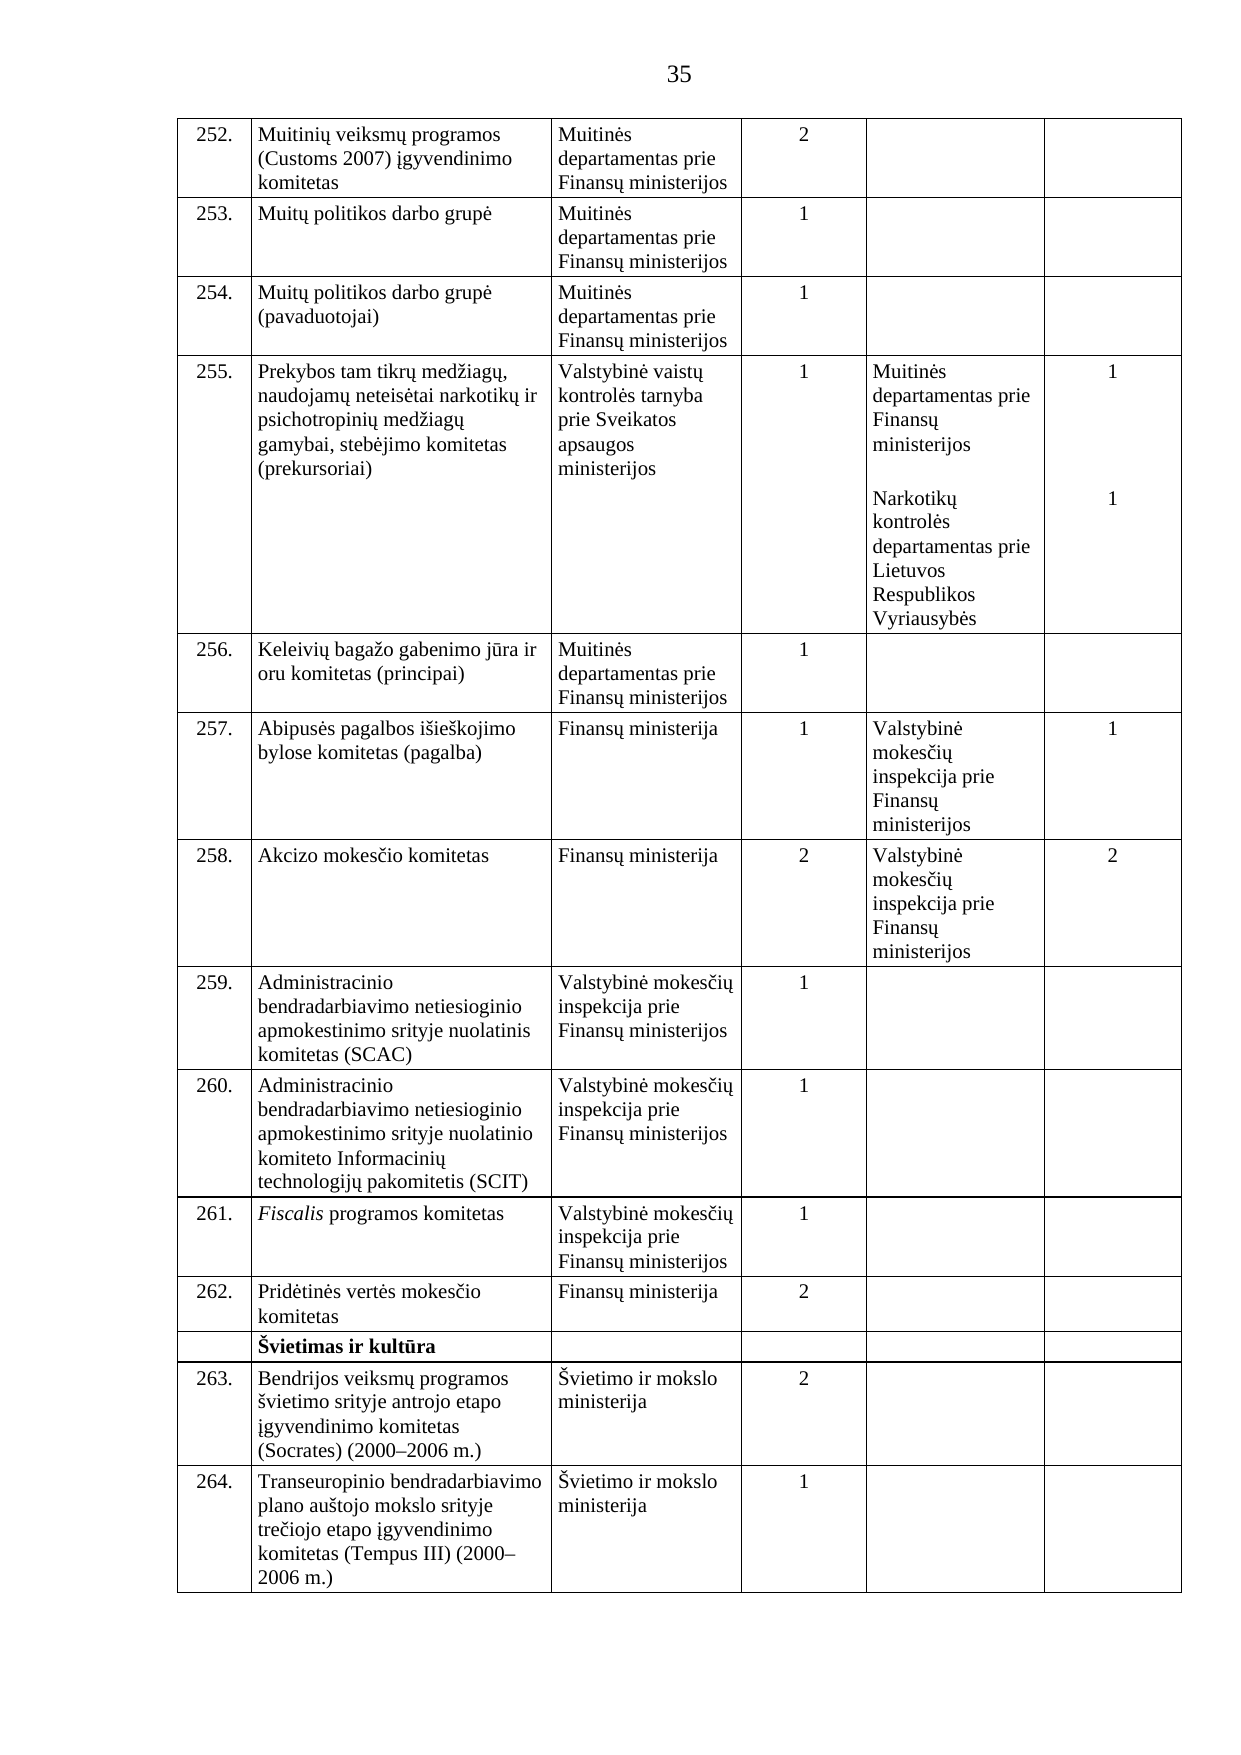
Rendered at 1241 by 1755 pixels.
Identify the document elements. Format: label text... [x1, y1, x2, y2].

table_cell Muitų politikos darbo grupė [252, 198, 551, 276]
table_cell [178, 483, 251, 633]
table_cell 260. [178, 1070, 251, 1196]
table_cell 258. [178, 840, 251, 966]
table_cell Muitinės departamentas prie Finansų ministerijos [552, 277, 741, 355]
table_cell Muitinės departamentas prie Finansų ministerijos [867, 356, 1044, 482]
table_cell Muitinių veiksmų programos (Customs 2007) įgyvendinimo komitetas [252, 119, 551, 197]
table_cell [1045, 277, 1181, 355]
table_cell Narkotikų kontrolės departamentas prie Lietuvos Respublikos Vyriausybės [867, 483, 1044, 633]
table_cell 261. [178, 1198, 251, 1276]
table_cell Administracinio bendradarbiavimo netiesioginio apmokestinimo srityje nuolatinis komitetas (SCAC) [252, 967, 551, 1069]
table_cell Muitinės departamentas prie Finansų ministerijos [552, 198, 741, 276]
table_cell Valstybinė mokesčių inspekcija prie Finansų ministerijos [552, 967, 741, 1069]
table_cell 254. [178, 277, 251, 355]
table_cell Akcizo mokesčio komitetas [252, 840, 551, 966]
table_cell 1 [1045, 483, 1181, 633]
table_cell [1045, 1277, 1181, 1331]
table_cell Valstybinė vaistų kontrolės tarnyba prie Sveikatos apsaugos ministerijos [552, 356, 741, 482]
table_cell 255. [178, 356, 251, 482]
table_cell Bendrijos veiksmų programos švietimo srityje antrojo etapo įgyvendinimo komitetas (Socrates) (2000–2006 m.) [252, 1363, 551, 1464]
table_cell [1045, 119, 1181, 197]
table_cell 1 [742, 634, 866, 712]
table_cell Valstybinė mokesčių inspekcija prie Finansų ministerijos [867, 713, 1044, 839]
table_cell Valstybinė mokesčių inspekcija prie Finansų ministerijos [867, 840, 1044, 966]
table_cell [1045, 967, 1181, 1069]
table_cell 257. [178, 713, 251, 839]
table_cell 1 [742, 713, 866, 839]
table_cell 264. [178, 1466, 251, 1592]
table_cell 252. [178, 119, 251, 197]
table_cell 1 [742, 356, 866, 482]
table_cell 259. [178, 967, 251, 1069]
table_cell 263. [178, 1363, 251, 1464]
table_cell Fiscalis programos komitetas [252, 1198, 551, 1276]
table_cell Finansų ministerija [552, 1277, 741, 1331]
table_cell Muitinės departamentas prie Finansų ministerijos [552, 634, 741, 712]
table_cell [1045, 634, 1181, 712]
table_cell 262. [178, 1277, 251, 1331]
table_cell Muitų politikos darbo grupė (pavaduotojai) [252, 277, 551, 355]
table_cell Valstybinė mokesčių inspekcija prie Finansų ministerijos [552, 1070, 741, 1196]
table_cell Švietimo ir mokslo ministerija [552, 1363, 741, 1464]
table_cell [1045, 1198, 1181, 1276]
table_cell Muitinės departamentas prie Finansų ministerijos [552, 119, 741, 197]
table_cell [867, 277, 1044, 355]
table_cell [867, 1198, 1044, 1276]
table_cell [1045, 1466, 1181, 1592]
table_cell 1 [742, 277, 866, 355]
table_cell 1 [1045, 356, 1181, 482]
table_cell [742, 1332, 866, 1361]
table_cell 2 [742, 840, 866, 966]
table_cell Keleivių bagažo gabenimo jūra ir oru komitetas (principai) [252, 634, 551, 712]
table_cell [552, 483, 741, 633]
table_cell 1 [742, 1070, 866, 1196]
table_cell Finansų ministerija [552, 840, 741, 966]
table_cell [867, 1466, 1044, 1592]
table_cell [867, 119, 1044, 197]
table_cell [867, 1277, 1044, 1331]
table_cell Švietimo ir mokslo ministerija [552, 1466, 741, 1592]
table_cell [552, 1332, 741, 1361]
table_cell 1 [742, 198, 866, 276]
table_cell [1045, 1332, 1181, 1361]
table_cell Švietimas ir kultūra [252, 1332, 551, 1361]
table_cell [867, 634, 1044, 712]
table_cell [252, 483, 551, 633]
table_cell [1045, 1070, 1181, 1196]
table_cell Administracinio bendradarbiavimo netiesioginio apmokestinimo srityje nuolatinio komiteto Informacinių technologijų pakomitetis (SCIT) [252, 1070, 551, 1196]
table_cell 256. [178, 634, 251, 712]
table_cell [867, 1332, 1044, 1361]
table_cell 2 [1045, 840, 1181, 966]
table_cell Transeuropinio bendradarbiavimo plano auštojo mokslo srityje trečiojo etapo įgyvendinimo komitetas (Tempus III) (2000–2006 m.) [252, 1466, 551, 1592]
table_cell [742, 483, 866, 633]
table_cell Valstybinė mokesčių inspekcija prie Finansų ministerijos [552, 1198, 741, 1276]
table_cell 1 [742, 1466, 866, 1592]
table_cell [178, 1332, 251, 1361]
table_cell Abipusės pagalbos išieškojimo bylose komitetas (pagalba) [252, 713, 551, 839]
table_cell [1045, 1363, 1181, 1464]
table_cell 2 [742, 119, 866, 197]
table_cell 2 [742, 1277, 866, 1331]
table_cell Pridėtinės vertės mokesčio komitetas [252, 1277, 551, 1331]
table_cell 2 [742, 1363, 866, 1464]
table_cell 1 [1045, 713, 1181, 839]
table_cell Finansų ministerija [552, 713, 741, 839]
table_cell Prekybos tam tikrų medžiagų, naudojamų neteisėtai narkotikų ir psichotropinių medžiagų gamybai, stebėjimo komitetas (prekursoriai) [252, 356, 551, 482]
table_cell 1 [742, 1198, 866, 1276]
table_cell 253. [178, 198, 251, 276]
table_cell [1045, 198, 1181, 276]
table_cell 1 [742, 967, 866, 1069]
table_cell [867, 1363, 1044, 1464]
table_cell [867, 967, 1044, 1069]
table_cell [867, 198, 1044, 276]
table_cell [867, 1070, 1044, 1196]
